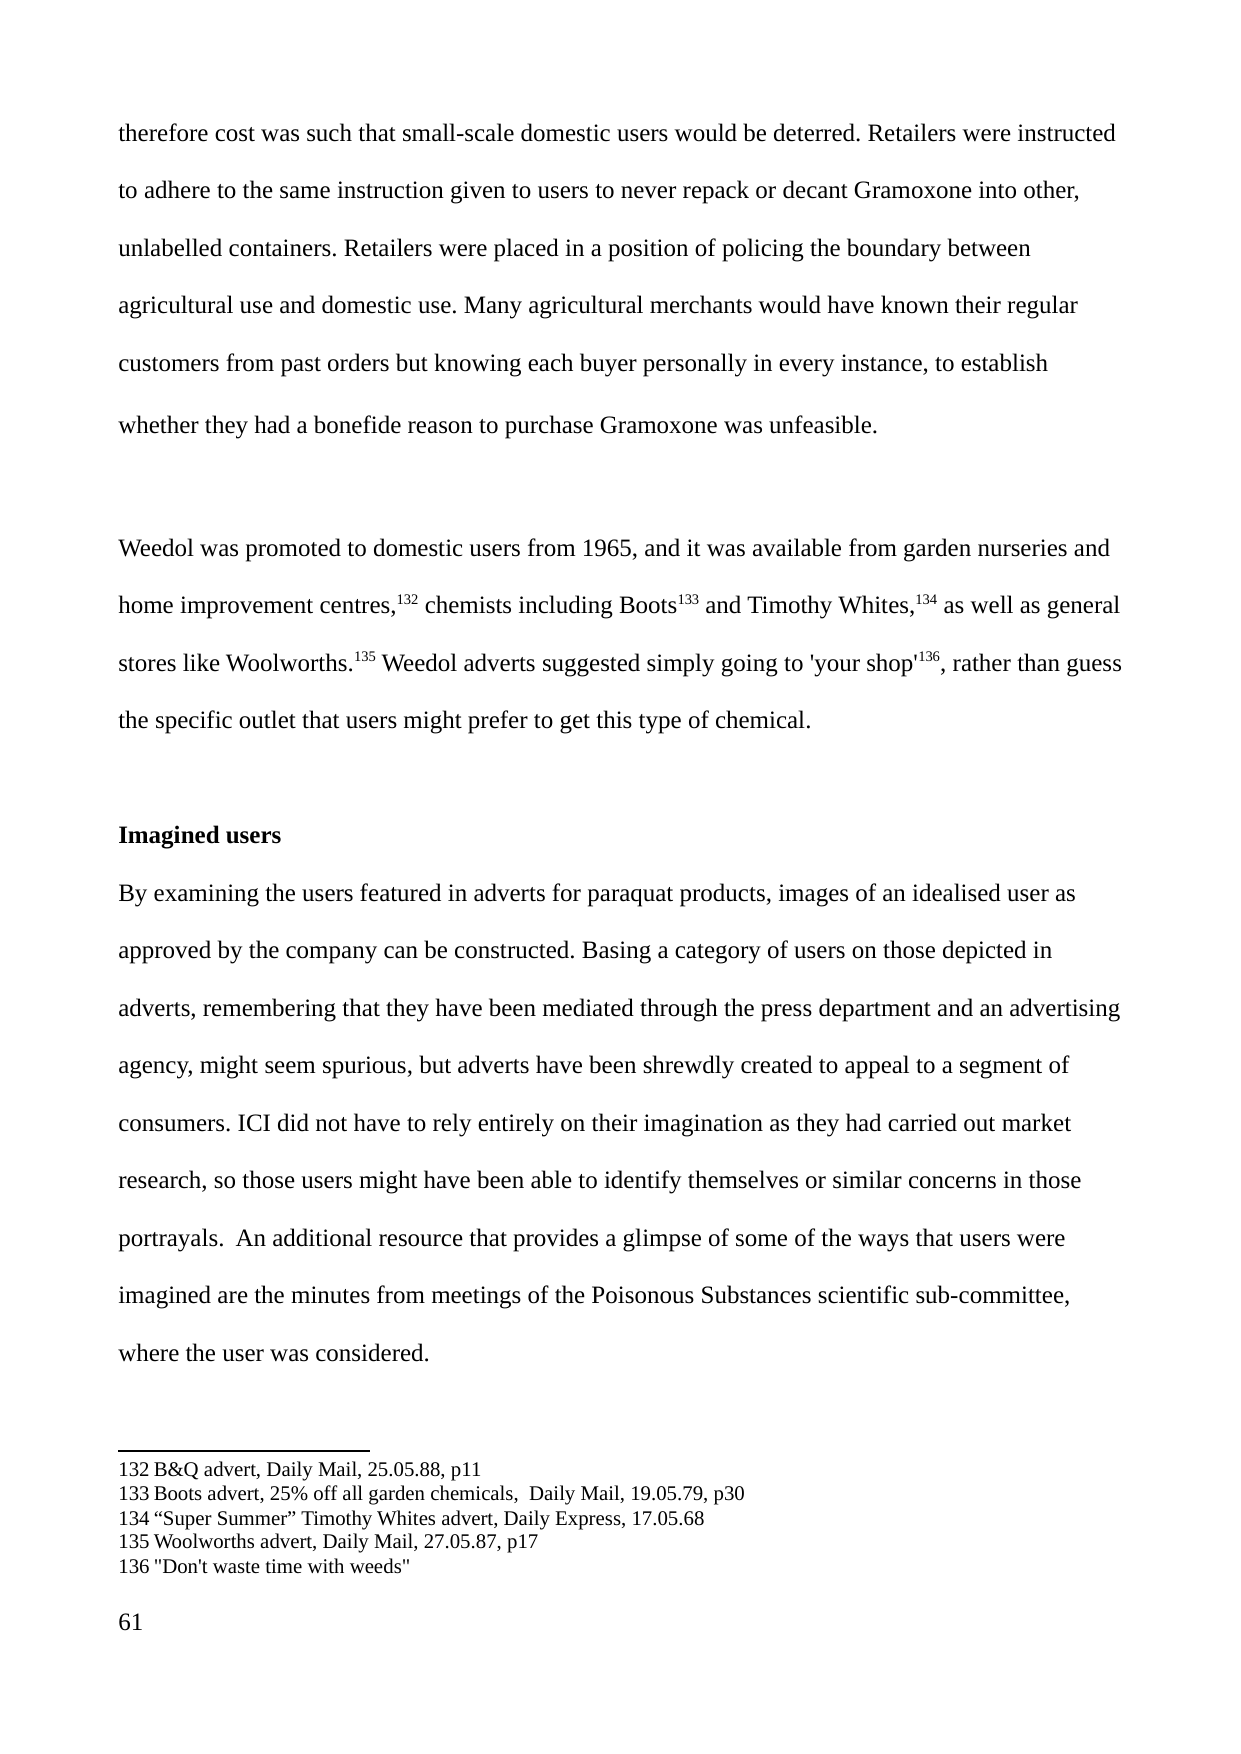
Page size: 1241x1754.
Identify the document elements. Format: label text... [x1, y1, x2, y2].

text therefore cost was such that small-scale domestic users would be deterred. Retailers were instructed to adhere to the same instruction given to users to never repack or decant Gramoxone into other, unlabelled containers. Retailers were placed in a position of policing the boundary between agricultural use and domestic use. Many agricultural merchants would have known their regular customers from past orders but knowing each buyer personally in every instance, to establish whether they had a bonefide reason to purchase Gramoxone was unfeasible. [118, 118, 1122, 439]
text Weedol was promoted to domestic users from 1965, and it was available from garden nurseries and home improvement centres, chemists including Boots and Timothy Whites, as well as general stores like Woolworths. Weedol adverts suggested simply going to 'your shop', rather than guess the specific outlet that users might prefer to get this type of chemical. [118, 533, 1122, 734]
text Woolworths advert, Daily Mail, 27.05.87, p17 [118, 1529, 1122, 1553]
text “Super Summer” Timothy Whites advert, Daily Express, 17.05.68 [118, 1505, 1122, 1529]
text Boots advert, 25% off all garden chemicals, Daily Mail, 19.05.79, p30 [118, 1481, 1122, 1505]
text "Don't waste time with weeds" [118, 1553, 1122, 1578]
text Imagined users [118, 821, 1122, 849]
text By examining the users featured in adverts for paraquat products, images of an idealised user as approved by the company can be constructed. Basing a category of users on those depicted in adverts, remembering that they have been mediated through the press department and an advertising agency, might seem spurious, but adverts have been shrewdly created to appeal to a segment of consumers. ICI did not have to rely entirely on their imagination as they had carried out market research, so those users might have been able to identify themselves or similar concerns in those portrayals. An additional resource that provides a glimpse of some of the ways that users were imagined are the minutes from meetings of the Poisonous Substances scientific sub-committee, where the user was considered. [118, 878, 1122, 1367]
text B&Q advert, Daily Mail, 25.05.88, p11 [118, 1457, 1122, 1481]
